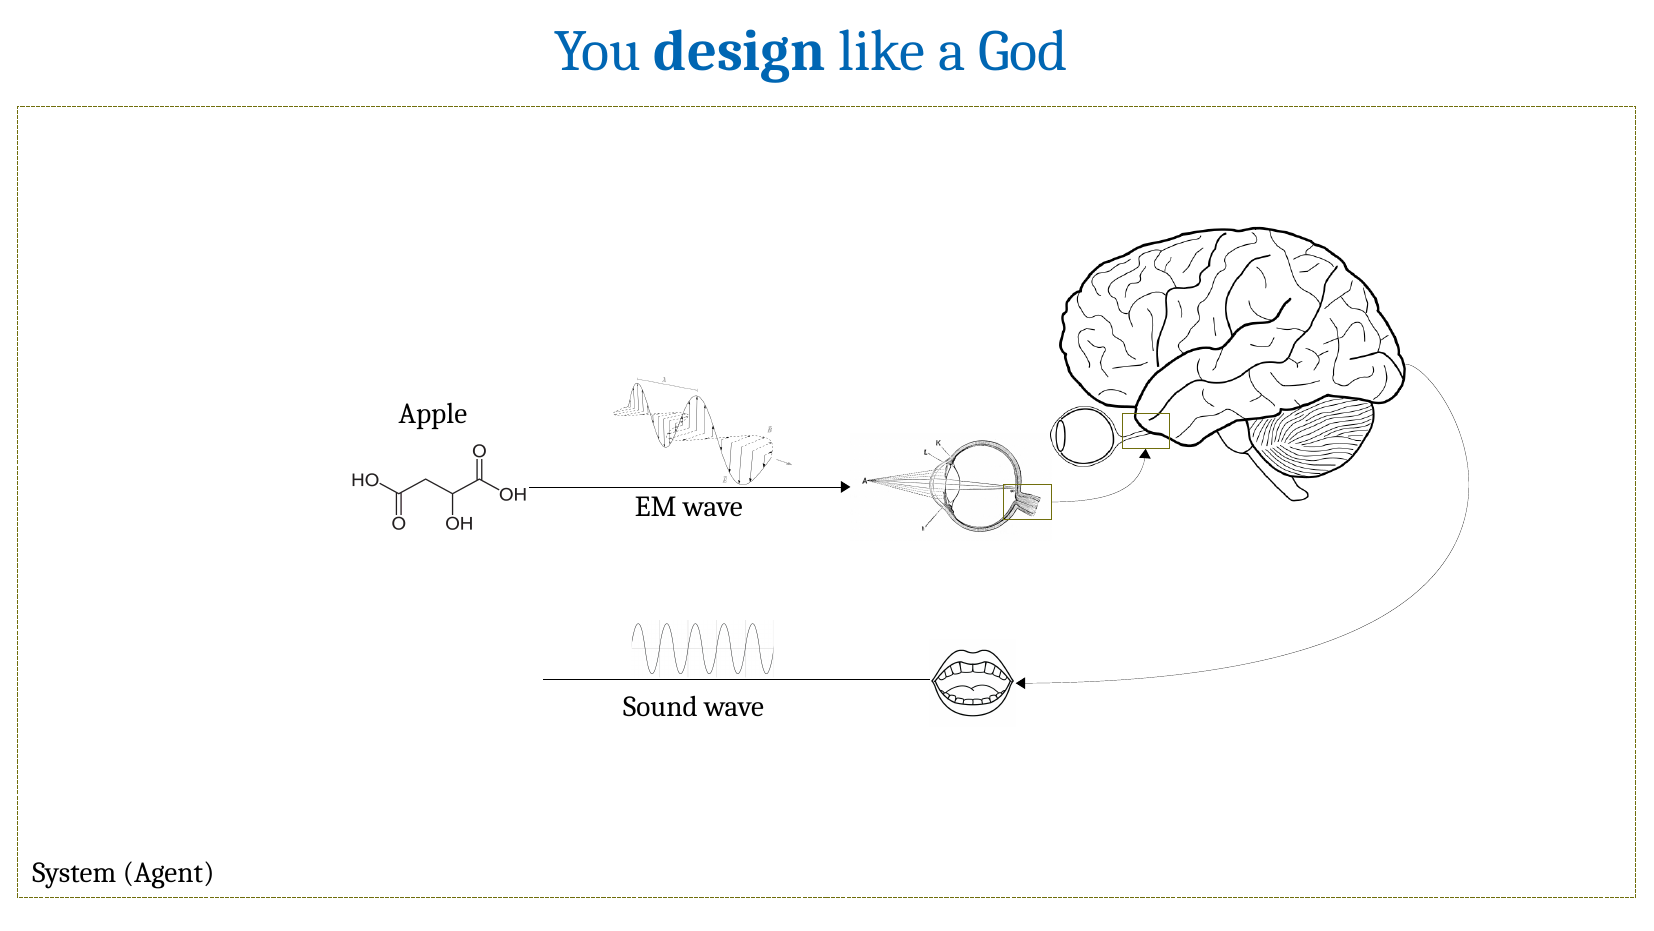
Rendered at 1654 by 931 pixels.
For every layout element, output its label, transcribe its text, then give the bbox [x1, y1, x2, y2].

text_box You design like a God [539, 10, 1115, 95]
text_box System (Agent) [17, 106, 1636, 898]
